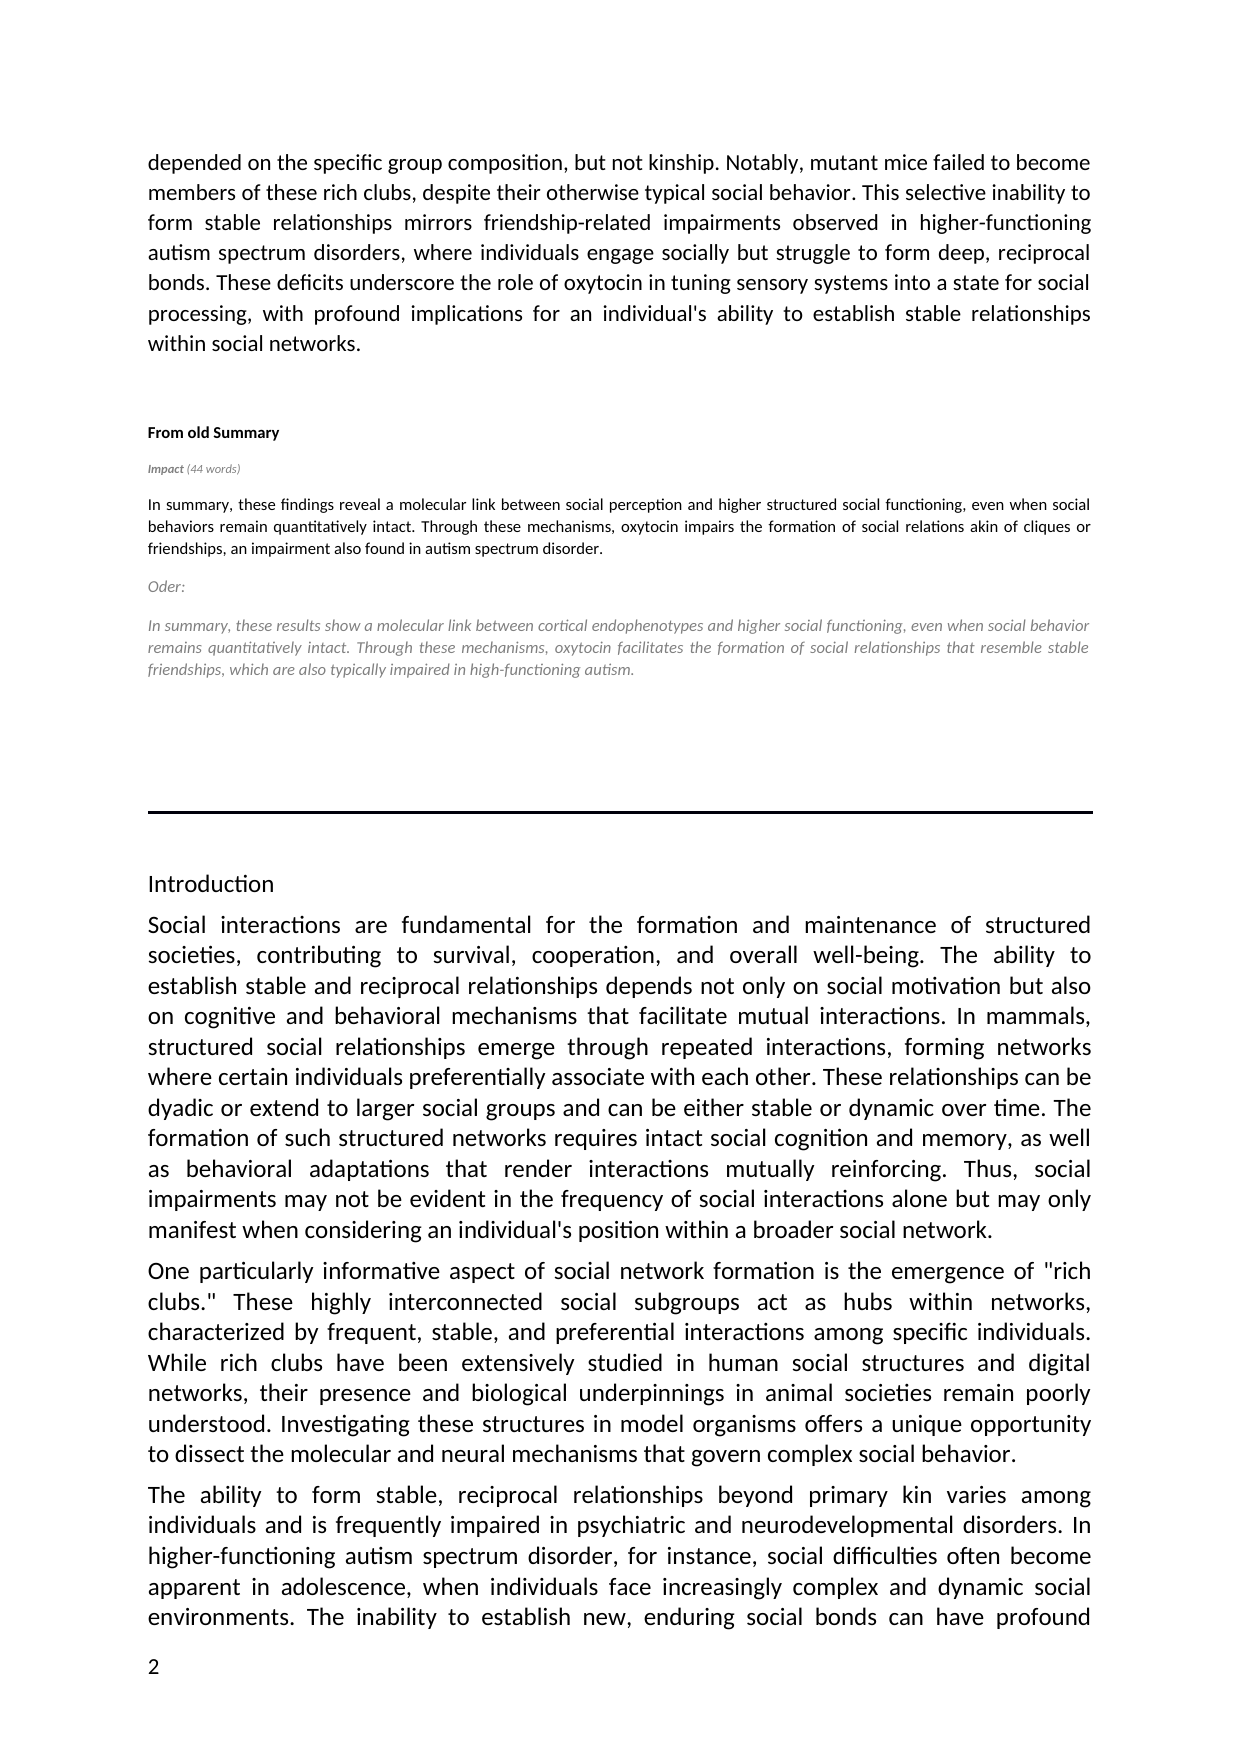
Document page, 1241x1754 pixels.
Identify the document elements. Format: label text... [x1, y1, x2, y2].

text In summary, these findings reveal a molecular link between social perception and higher structured social functioning, even when social behaviors remain quantitatively intact. Through these mechanisms, oxytocin impairs the formation of social relations akin of cliques or friendships, an impairment also found in autism spectrum disorder. [148, 494, 1093, 558]
text From old Summary [148, 423, 1093, 443]
text Oder: [148, 577, 1093, 597]
text One particularly informative aspect of social network formation is the emergence of "rich clubs." These highly interconnected social subgroups act as hubs within networks, characterized by frequent, stable, and preferential interactions among specific individuals. While rich clubs have been extensively studied in human social structures and digital networks, their presence and biological underpinnings in animal societies remain poorly understood. Investigating these structures in model organisms offers a unique opportunity to dissect the molecular and neural mechanisms that govern complex social behavior. [148, 1255, 1093, 1469]
text Impact (44 words) [148, 461, 1093, 476]
text depended on the specific group composition, but not kinship. Notably, mutant mice failed to become members of these rich clubs, despite their otherwise typical social behavior. This selective inability to form stable relationships mirrors friendship-related impairments observed in higher-functioning autism spectrum disorders, where individuals engage socially but struggle to form deep, reciprocal bonds. These deficits underscore the role of oxytocin in tuning sensory systems into a state for social processing, with profound implications for an individual's ability to establish stable relationships within social networks. [148, 148, 1093, 357]
text Introduction [148, 868, 1093, 898]
text Social interactions are fundamental for the formation and maintenance of structured societies, contributing to survival, cooperation, and overall well-being. The ability to establish stable and reciprocal relationships depends not only on social motivation but also on cognitive and behavioral mechanisms that facilitate mutual interactions. In mammals, structured social relationships emerge through repeated interactions, forming networks where certain individuals preferentially associate with each other. These relationships can be dyadic or extend to larger social groups and can be either stable or dynamic over time. The formation of such structured networks requires intact social cognition and memory, as well as behavioral adaptations that render interactions mutually reinforcing. Thus, social impairments may not be evident in the frequency of social interactions alone but may only manifest when considering an individual's position within a broader social network. [148, 909, 1093, 1245]
text The ability to form stable, reciprocal relationships beyond primary kin varies among individuals and is frequently impaired in psychiatric and neurodevelopmental disorders. In higher-functioning autism spectrum disorder, for instance, social difficulties often become apparent in adolescence, when individuals face increasingly complex and dynamic social environments. The inability to establish new, enduring social bonds can have profound [148, 1479, 1093, 1632]
text In summary, these results show a molecular link between cortical endophenotypes and higher social functioning, even when social behavior remains quantitatively intact. Through these mechanisms, oxytocin facilitates the formation of social relationships that resemble stable friendships, which are also typically impaired in high-functioning autism. [148, 615, 1093, 679]
